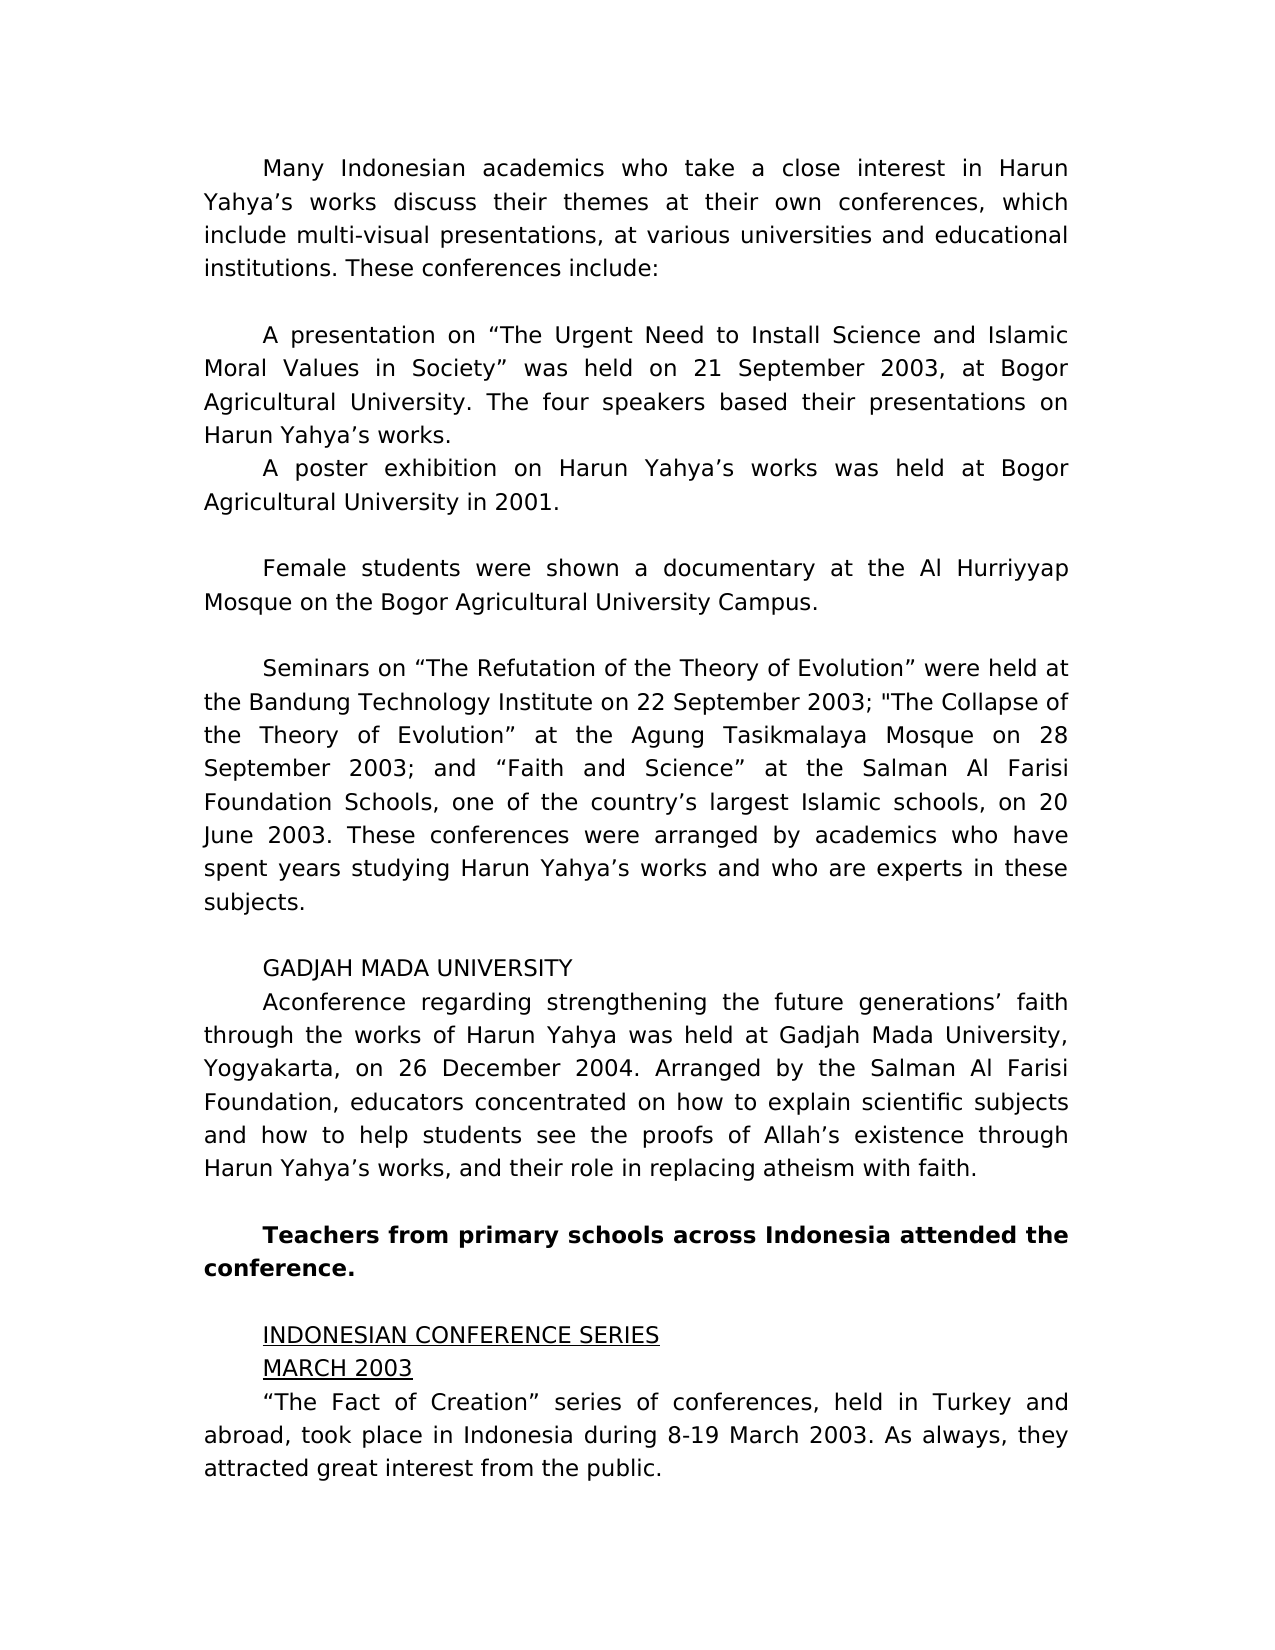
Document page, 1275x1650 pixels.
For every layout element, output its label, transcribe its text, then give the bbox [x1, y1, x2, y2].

text MARCH 2003 [203, 1350, 1070, 1383]
text A presentation on “The Urgent Need to Install Science and Islamic Moral Values in Society” was held on 21 September 2003, at Bogor Agricultural University. The four speakers based their presentations on Harun Yahya’s works. [203, 317, 1070, 450]
text Female students were shown a documentary at the Al Hurriyyap Mosque on the Bogor Agricultural University Campus. [203, 550, 1070, 617]
text INDONESIAN CONFERENCE SERIES [203, 1317, 1070, 1350]
text Aconference regarding strengthening the future generations’ faith through the works of Harun Yahya was held at Gadjah Mada University, Yogyakarta, on 26 December 2004. Arranged by the Salman Al Farisi Foundation, educators concentrated on how to explain scientific subjects and how to help students see the proofs of Allah’s existence through Harun Yahya’s works, and their role in replacing atheism with faith. [203, 983, 1070, 1183]
text Teachers from primary schools across Indonesia attended the conference. [203, 1217, 1070, 1283]
text GADJAH MADA UNIVERSITY [203, 950, 1070, 983]
text A poster exhibition on Harun Yahya’s works was held at Bogor Agricultural University in 2001. [203, 450, 1070, 517]
text “The Fact of Creation” series of conferences, held in Turkey and abroad, took place in Indonesia during 8-19 March 2003. As always, they attracted great interest from the public. [203, 1383, 1070, 1483]
text Many Indonesian academics who take a close interest in Harun Yahya’s works discuss their themes at their own conferences, which include multi-visual presentations, at various universities and educational institutions. These conferences include: [203, 150, 1070, 283]
text Seminars on “The Refutation of the Theory of Evolution” were held at the Bandung Technology Institute on 22 September 2003; "The Collapse of the Theory of Evolution” at the Agung Tasikmalaya Mosque on 28 September 2003; and “Faith and Science” at the Salman Al Farisi Foundation Schools, one of the country’s largest Islamic schools, on 20 June 2003. These conferences were arranged by academics who have spent years studying Harun Yahya’s works and who are experts in these subjects. [203, 650, 1070, 917]
